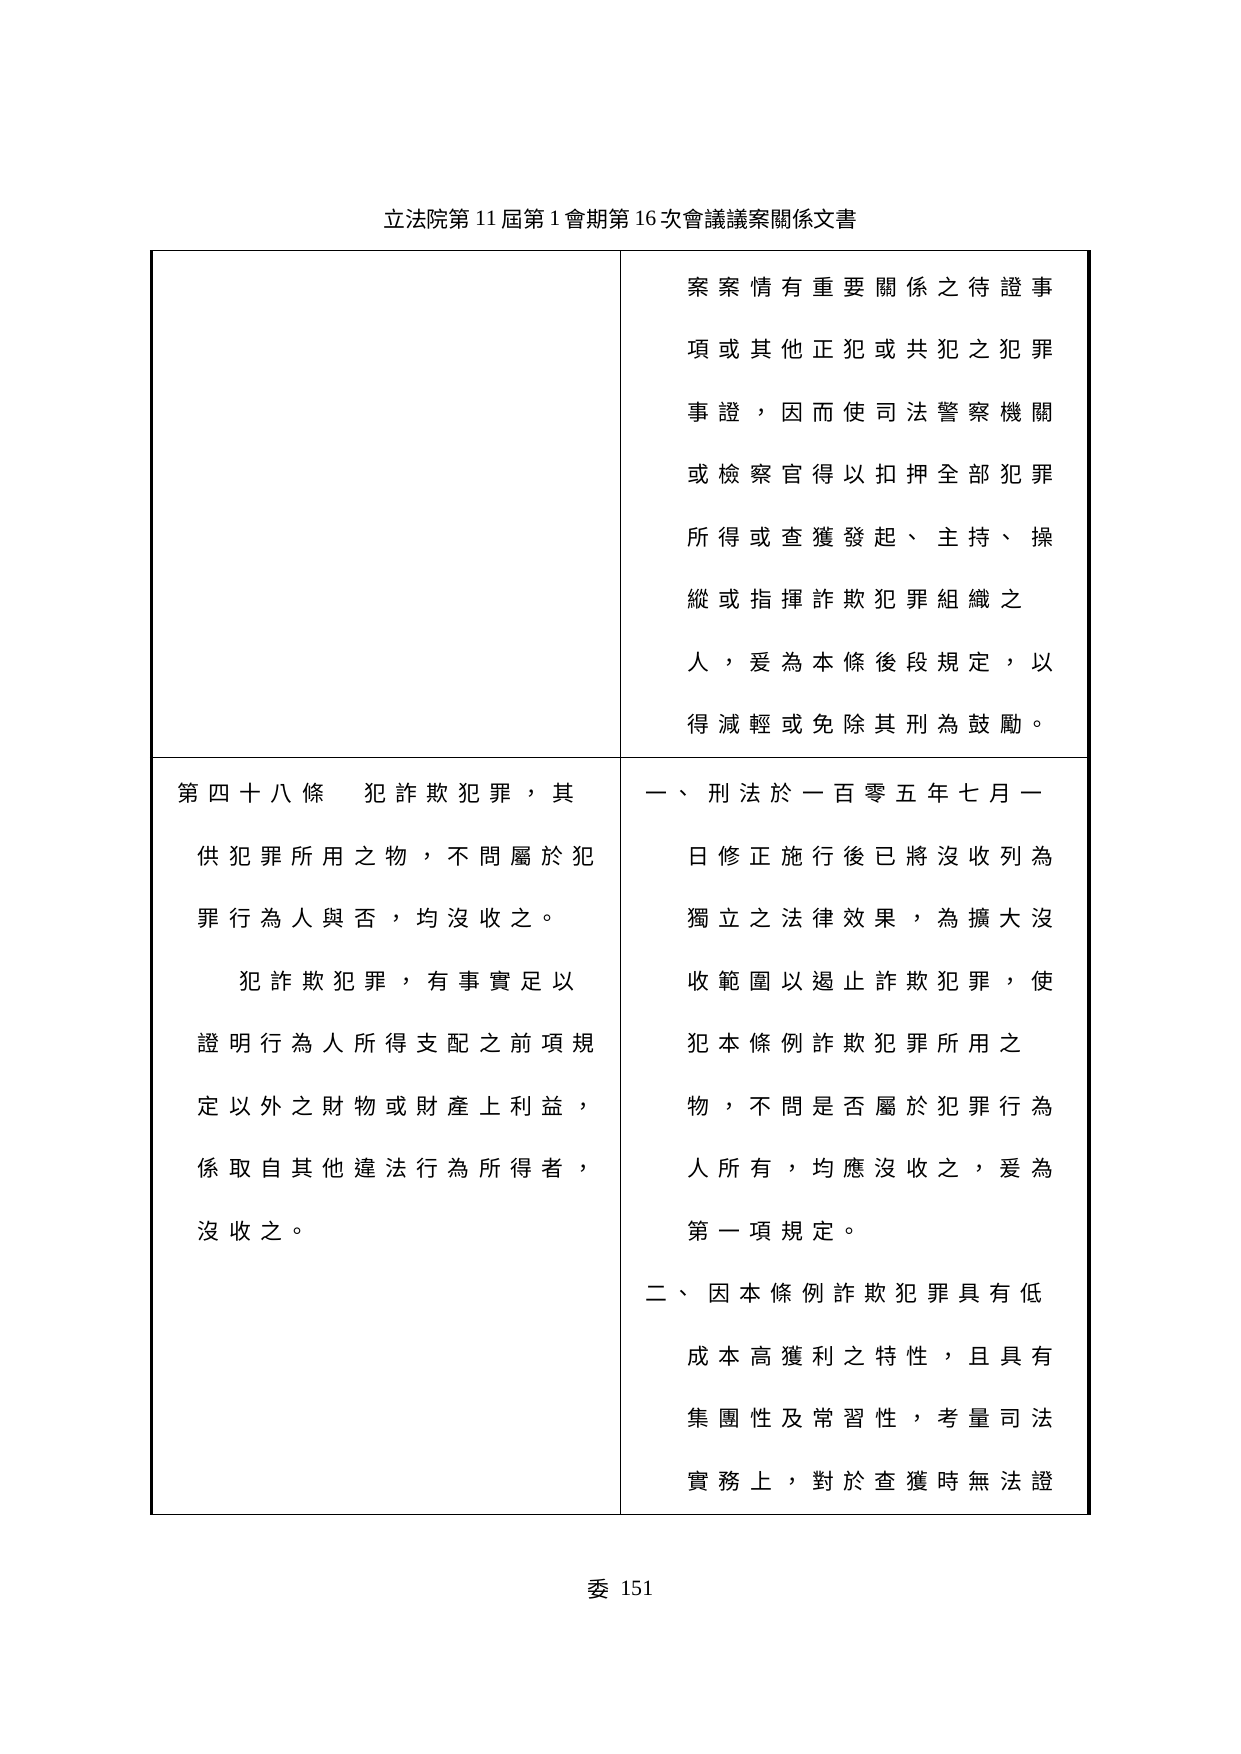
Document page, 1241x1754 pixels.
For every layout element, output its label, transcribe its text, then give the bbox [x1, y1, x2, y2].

table_cell 一、刑法於一百零五年七月一日修正施行後已將沒收列為獨立之法律效果，為擴大沒收範圍以遏止詐欺犯罪，使犯本條例詐欺犯罪所用之物，不問是否屬於犯罪行為人所有，均應沒收之，爰為第一項規定。 二、因本條例詐欺犯罪具有低成本高獲利之特性，且具有集團性及常習性，考量司法實務上，對於查獲時無法證 [621, 758, 1087, 1514]
table_cell 第四十八條 犯詐欺犯罪，其供犯罪所用之物，不問屬於犯罪行為人與否，均沒收之。 犯詐欺犯罪，有事實足以證明行為人所得支配之前項規定以外之財物或財產上利益，係取自其他違法行為所得者，沒收之。 [153, 758, 620, 1514]
table_cell [153, 251, 620, 757]
table_cell 案案情有重要關係之待證事項或其他正犯或共犯之犯罪事證，因而使司法警察機關或檢察官得以扣押全部犯罪所得或查獲發起、主持、操縱或指揮詐欺犯罪組織之人，爰為本條後段規定，以得減輕或免除其刑為鼓勵。 [621, 251, 1087, 757]
